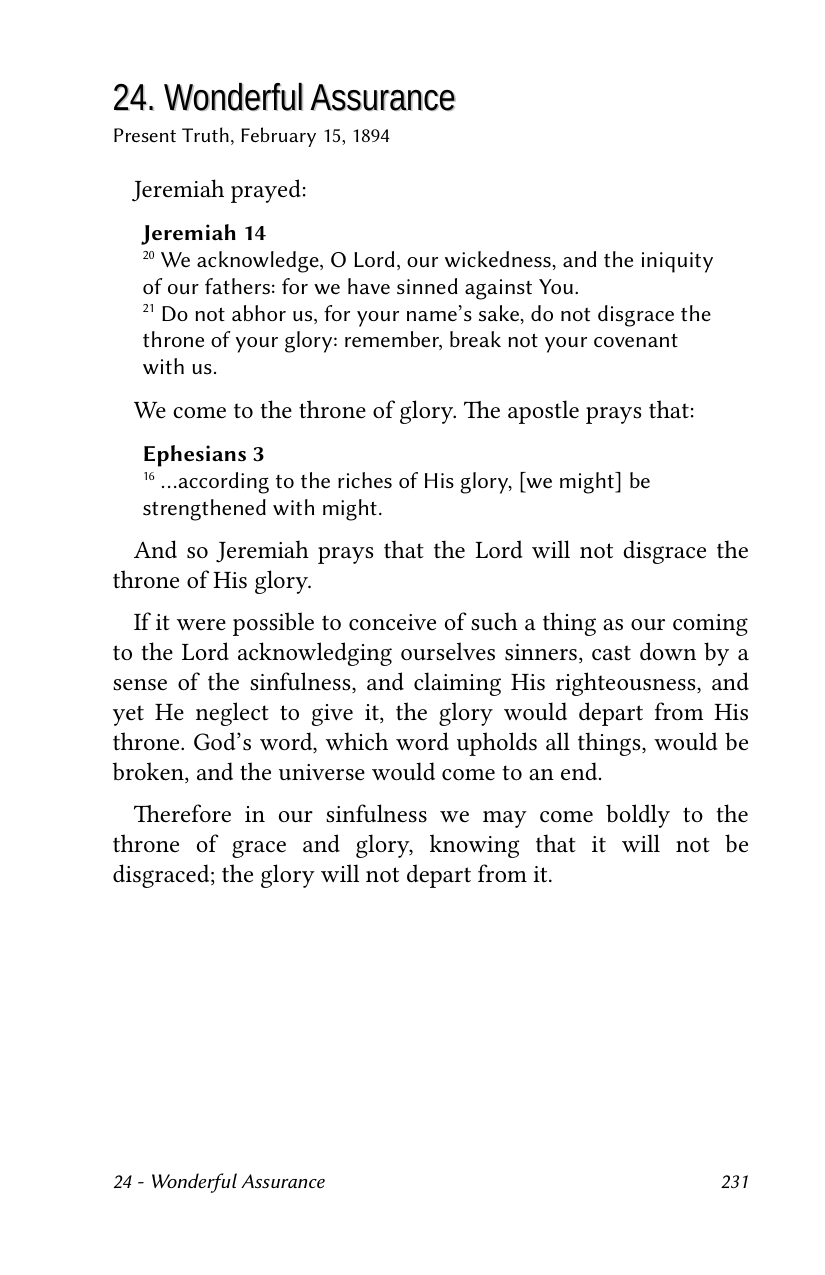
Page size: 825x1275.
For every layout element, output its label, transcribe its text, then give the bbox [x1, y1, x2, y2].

text Therefore in our sinfulness we may come boldly to the throne of grace and glory, knowing that it will not be disgraced; the glory will not depart from it. [112, 800, 750, 888]
text Ephesians 3 [142, 441, 750, 467]
text 16 ...according to the riches of His glory, [we might] be strengthened with might. [142, 468, 720, 521]
text We come to the throne of glory. The apostle prays that: [112, 396, 750, 424]
text And so Jeremiah prays that the Lord will not disgrace the throne of His glory. [112, 536, 750, 595]
text 21 Do not abhor us, for your name’s sake, do not disgrace the throne of your glory: remember, break not your covenant with us. [142, 301, 720, 380]
text Present Truth, February 15, 1894 [112, 124, 750, 148]
text Jeremiah prayed: [112, 175, 750, 203]
text If it were possible to conceive of such a thing as our coming to the Lord acknowledging ourselves sinners, cast down by a sense of the sinfulness, and claiming His righteousness, and yet He neglect to give it, the glory would depart from His throne. God’s word, which word upholds all things, would be broken, and the universe would come to an end. [112, 608, 750, 786]
text 20 We acknowledge, O Lord, our wickedness, and the iniquity of our fathers: for we have sinned against You. [142, 247, 720, 300]
title Wonderful Assurance [112, 75, 750, 118]
text Jeremiah 14 [142, 220, 750, 246]
